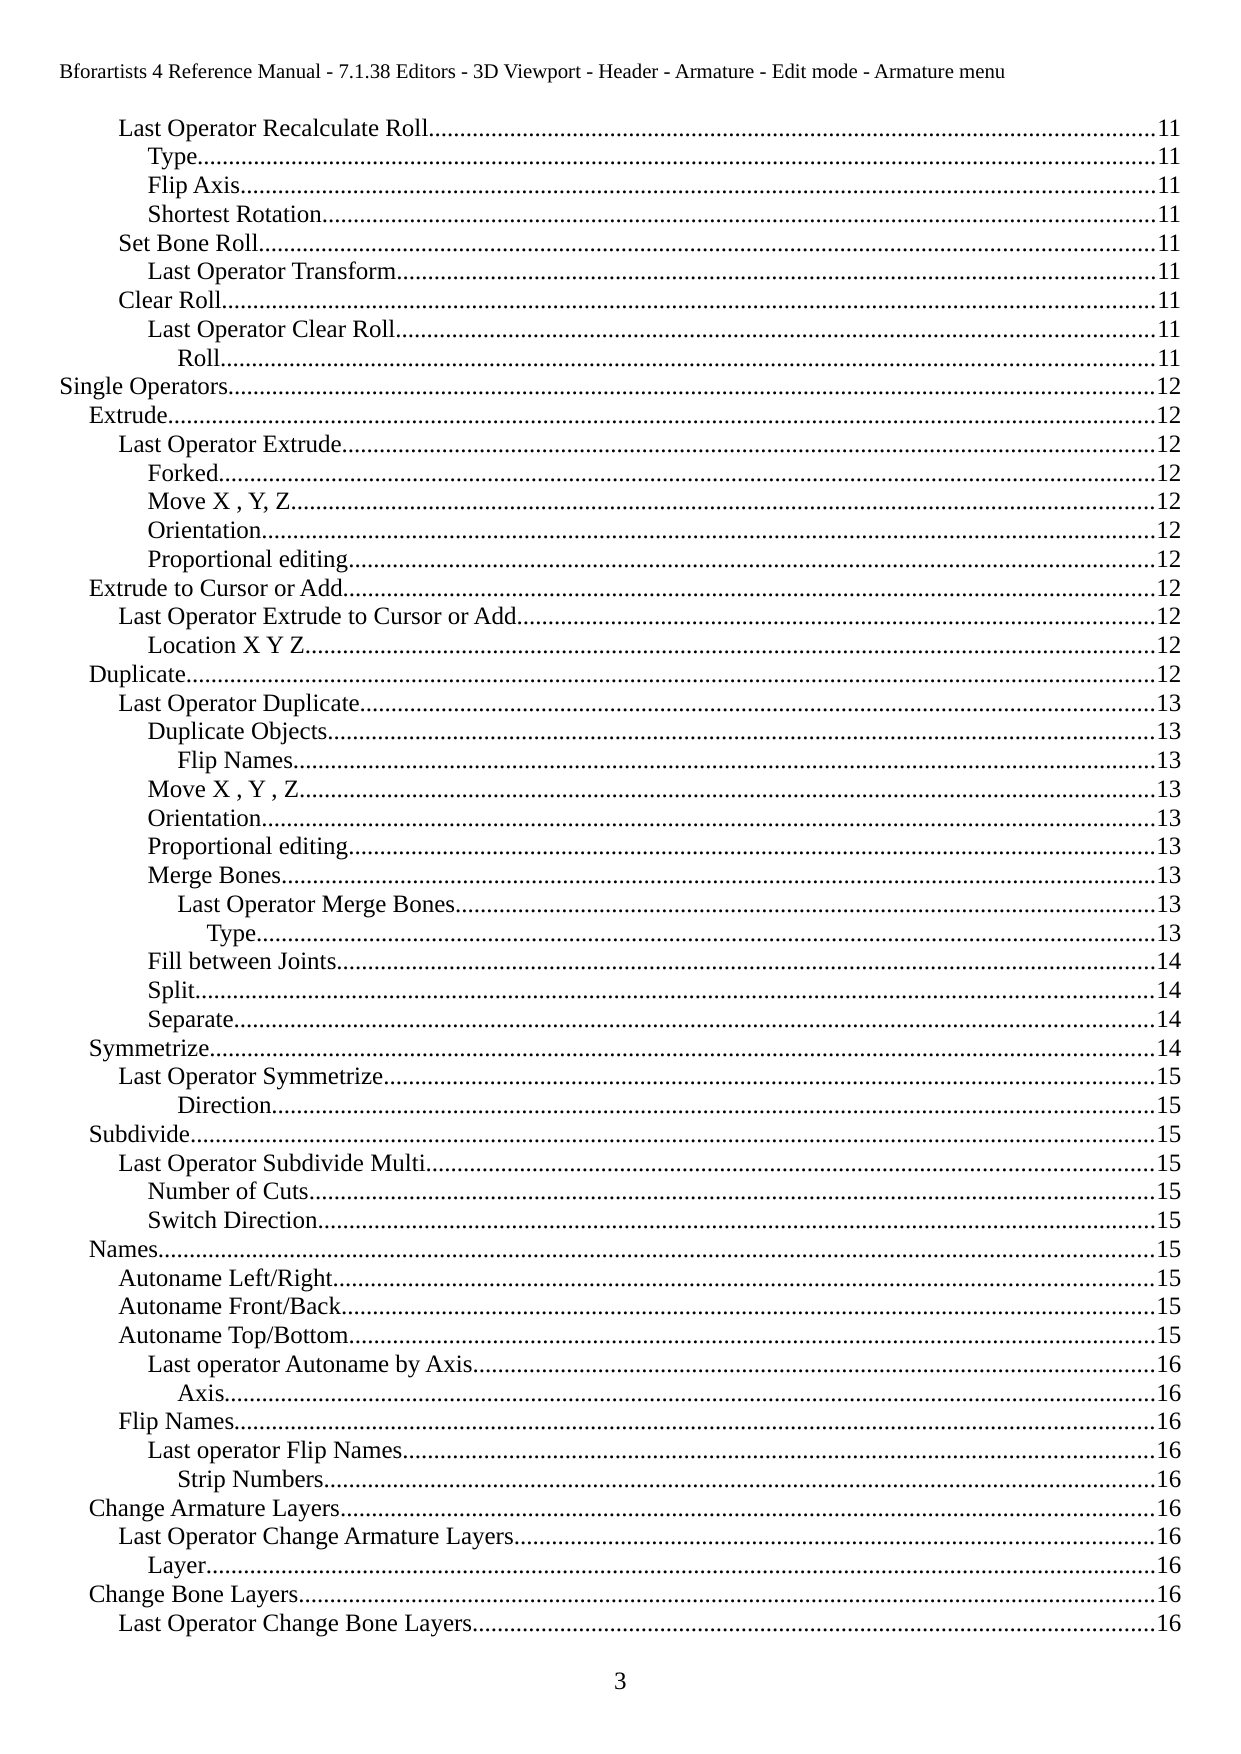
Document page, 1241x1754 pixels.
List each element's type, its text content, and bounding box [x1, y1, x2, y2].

text Change Armature Layers 16 [88, 1493, 1181, 1521]
text Last Operator Change Armature Layers 16 [118, 1521, 1181, 1550]
text Autoname Front/Back 15 [118, 1291, 1181, 1320]
text Last Operator Clear Roll 11 [147, 314, 1181, 343]
text Change Bone Layers 16 [88, 1579, 1181, 1608]
text Type 13 [206, 918, 1181, 946]
text Subdivide 15 [88, 1119, 1181, 1148]
text Last Operator Symmetrize 15 [118, 1061, 1181, 1090]
text Last operator Autoname by Axis 16 [147, 1349, 1181, 1378]
text Merge Bones 13 [147, 860, 1181, 889]
text Duplicate Objects 13 [147, 716, 1181, 745]
text Direction 15 [177, 1090, 1181, 1119]
text Clear Roll 11 [118, 285, 1181, 314]
text Last Operator Subdivide Multi 15 [118, 1148, 1181, 1176]
text Move X , Y , Z 13 [147, 774, 1181, 803]
text Switch Direction 15 [147, 1205, 1181, 1234]
text Number of Cuts 15 [147, 1176, 1181, 1205]
text Single Operators 12 [59, 371, 1181, 400]
text Last Operator Extrude to Cursor or Add 12 [118, 601, 1181, 630]
text Extrude 12 [88, 400, 1181, 429]
text Set Bone Roll 11 [118, 228, 1181, 256]
text Proportional editing 13 [147, 831, 1181, 860]
text Orientation 12 [147, 515, 1181, 544]
text Extrude to Cursor or Add 12 [88, 573, 1181, 601]
text Symmetrize 14 [88, 1033, 1181, 1061]
text Roll 11 [177, 343, 1181, 371]
text Move X , Y, Z 12 [147, 486, 1181, 515]
text Last Operator Extrude 12 [118, 429, 1181, 458]
text Proportional editing 12 [147, 544, 1181, 573]
text Last Operator Merge Bones 13 [177, 889, 1181, 918]
text Flip Names 13 [177, 745, 1181, 774]
text Separate 14 [147, 1004, 1181, 1033]
text Last Operator Duplicate 13 [118, 688, 1181, 716]
text Orientation 13 [147, 803, 1181, 831]
text Layer 16 [147, 1550, 1181, 1579]
text Shortest Rotation 11 [147, 199, 1181, 228]
text Type 11 [147, 141, 1181, 170]
text Autoname Top/Bottom 15 [118, 1320, 1181, 1349]
text Duplicate 12 [88, 659, 1181, 688]
text Last operator Flip Names 16 [147, 1435, 1181, 1464]
text Flip Names 16 [118, 1406, 1181, 1435]
text Flip Axis 11 [147, 170, 1181, 199]
text Strip Numbers 16 [177, 1464, 1181, 1493]
text Fill between Joints 14 [147, 946, 1181, 975]
text Location X Y Z 12 [147, 630, 1181, 659]
text Axis 16 [177, 1378, 1181, 1406]
text Forked 12 [147, 458, 1181, 486]
text Last Operator Recalculate Roll 11 [118, 113, 1181, 141]
text Last Operator Transform 11 [147, 256, 1181, 285]
text Last Operator Change Bone Layers 16 [118, 1608, 1181, 1636]
text Split 14 [147, 975, 1181, 1004]
text Names 15 [88, 1234, 1181, 1263]
text Autoname Left/Right 15 [118, 1263, 1181, 1291]
